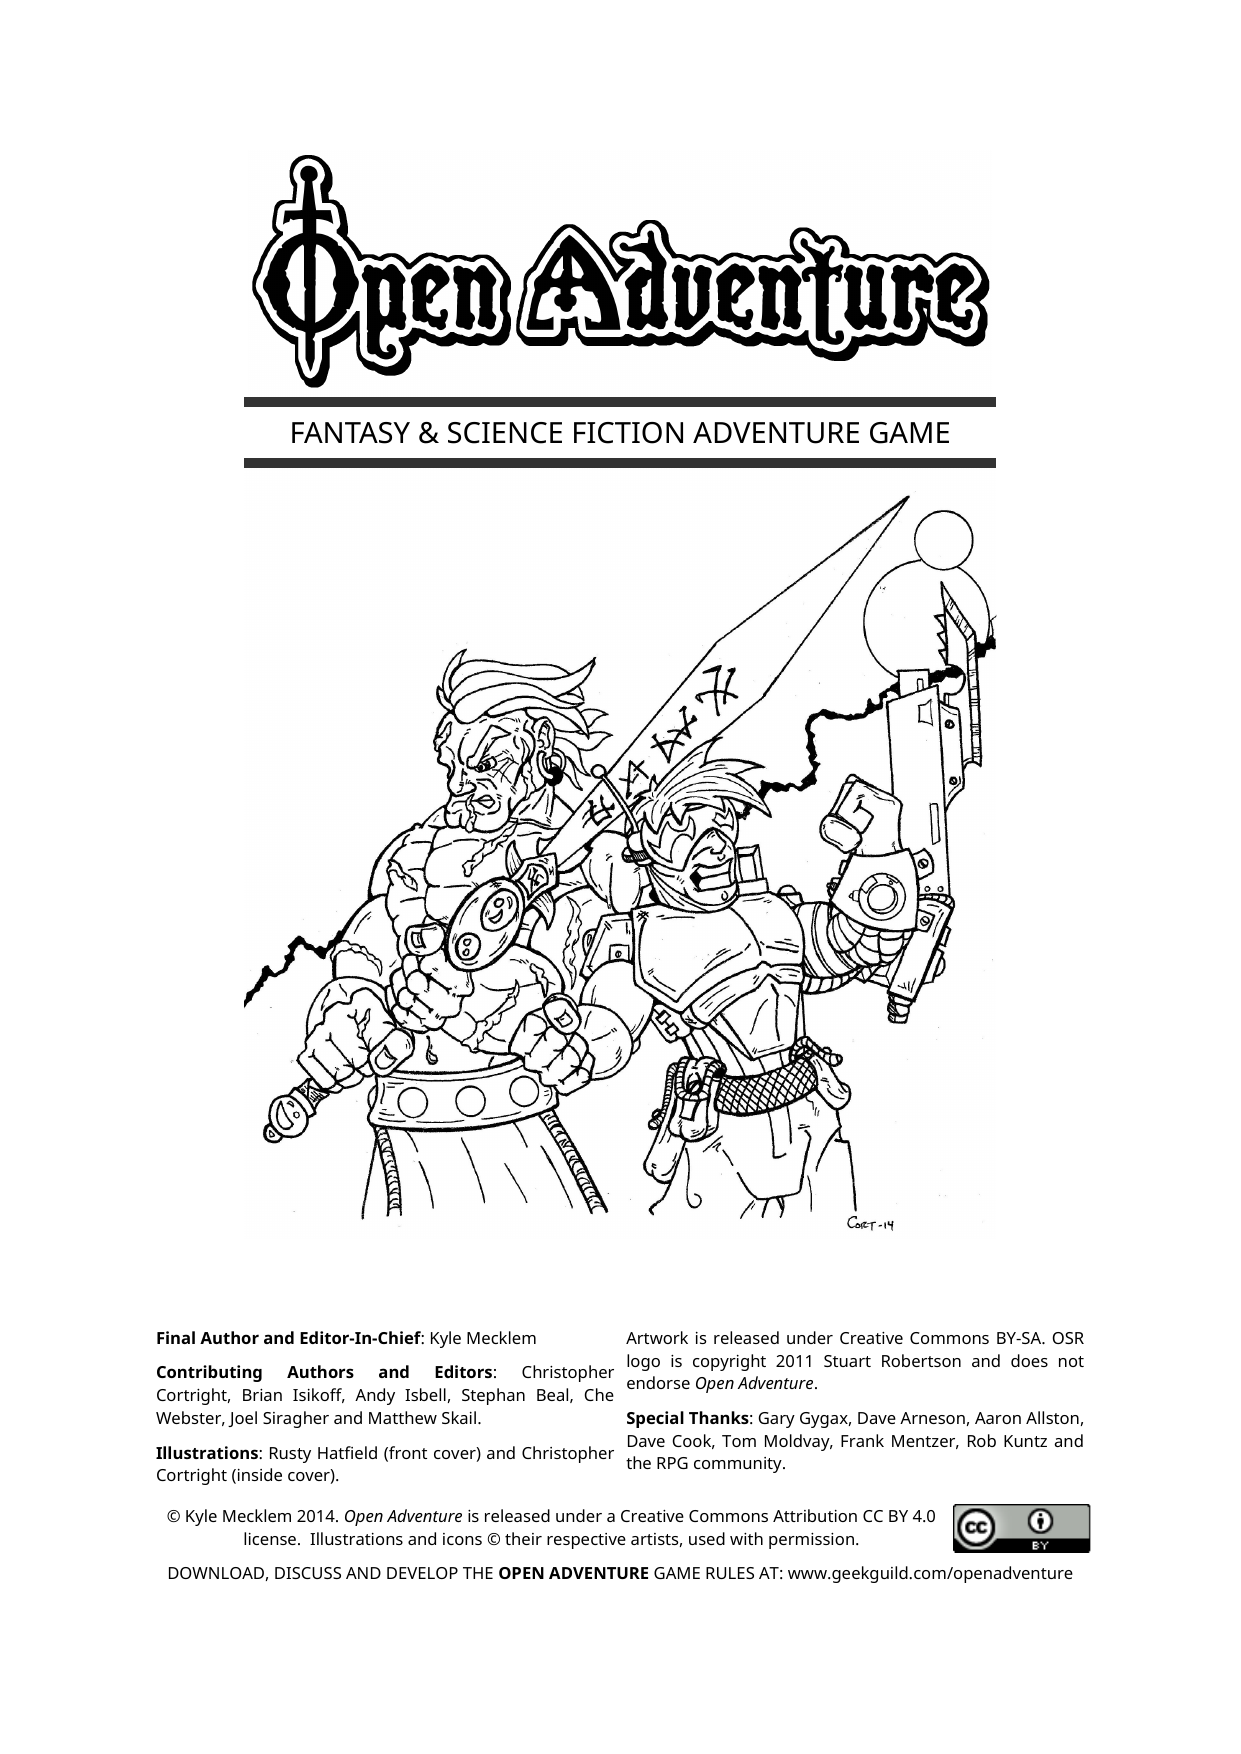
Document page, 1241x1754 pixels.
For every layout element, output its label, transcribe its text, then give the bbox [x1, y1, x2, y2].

picture [244, 468, 997, 1239]
table_header Final Author and Editor-In-Chief: Kyle Mecklem Contributing Authors and Editors: Christopher Cortright, Brian Isikoff, Andy Isbell, Stephan Beal, Che Webster, Joel Siragher and Matthew Skail. Illustrations: Rusty Hatfield (front cover) and Christopher Cortright (inside cover). [150, 1321, 620, 1504]
picture [248, 150, 993, 397]
text © Kyle Mecklem 2014. Open Adventure is released under a Creative Commons Attribution CC BY 4.0 license. Illustrations and icons © their respective artists, used with permission. [150, 1504, 953, 1550]
table_header FANTASY & SCIENCE FICTION ADVENTURE GAME [244, 407, 996, 458]
text DOWNLOAD, DISCUSS AND DEVELOP THE OPEN ADVENTURE GAME RULES AT: www.geekguild.com/openadventure [150, 1562, 1091, 1584]
table_header Artwork is released under Creative Commons BY-SA. OSR logo is copyright 2011 Stuart Robertson and does not endorse Open Adventure. Special Thanks: Gary Gygax, Dave Arneson, Aaron Allston, Dave Cook, Tom Moldvay, Frank Mentzer, Rob Kuntz and the RPG community. [620, 1321, 1091, 1504]
picture [953, 1504, 1091, 1553]
